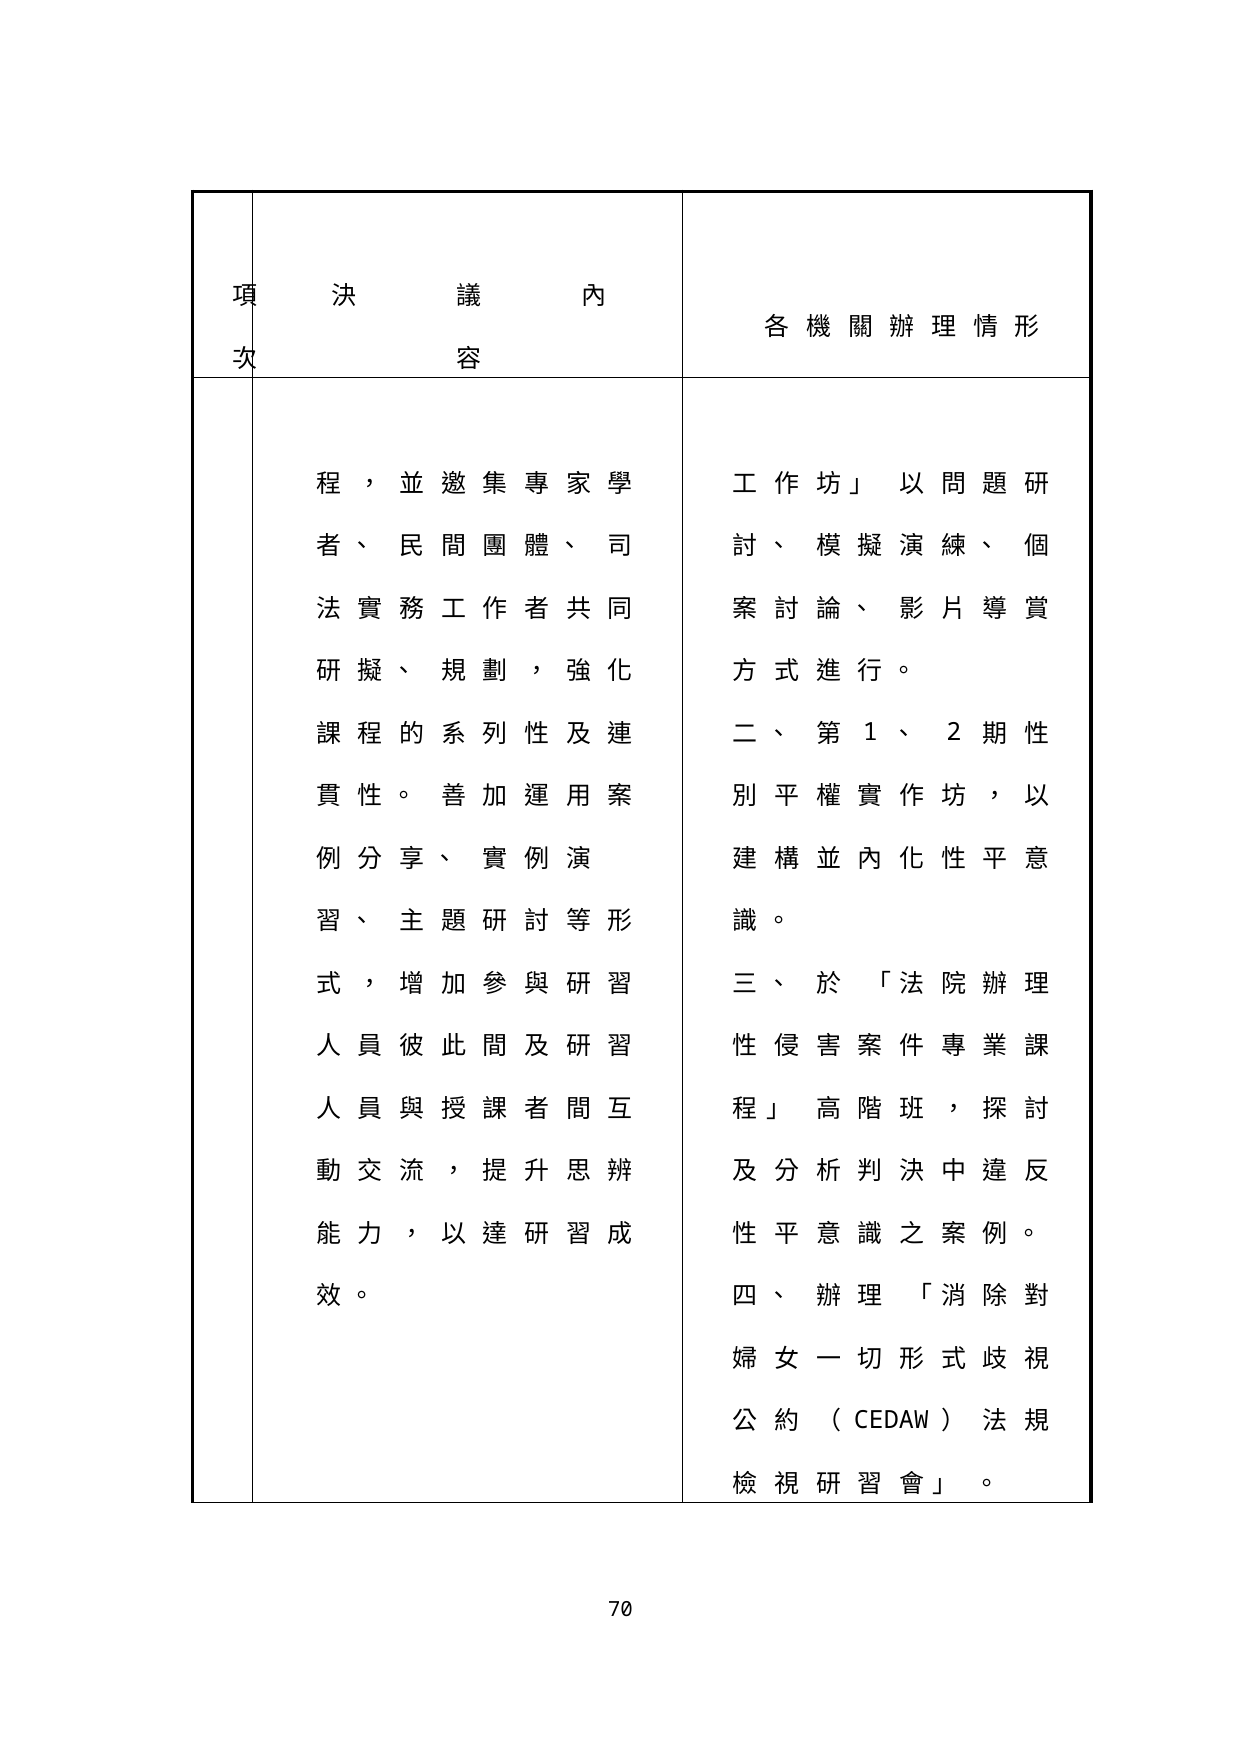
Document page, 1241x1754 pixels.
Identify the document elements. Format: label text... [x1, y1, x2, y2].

table_cell 21. [194, 378, 252, 1502]
table_cell 程，並邀集專家學者、民間團體、司法實務工作者共同研擬、規劃，強化課程的系列性及連貫性。善加運用案例分享、實例演習、主題研討等形式，增加參與研習人員彼此間及研習人員與授課者間互動交流，提升思辨能力，以達研習成效。 [253, 378, 682, 1502]
table_header 決 議 內 容 [253, 193, 682, 377]
table_header 各機關辦理情形 [683, 193, 1089, 377]
table_header 項次 [194, 193, 252, 377]
table_cell 工作坊」以問題研討、模擬演練、個案討論、影片導賞方式進行。 二、第1、2期性別平權實作坊，以建構並內化性平意識。 三、於「法院辦理性侵害案件專業課程」高階班，探討及分析判決中違反性平意識之案例。 四、辦理「消除對婦女一切形式歧視公約（CEDAW）法規檢視研習會」。 [683, 378, 1089, 1502]
